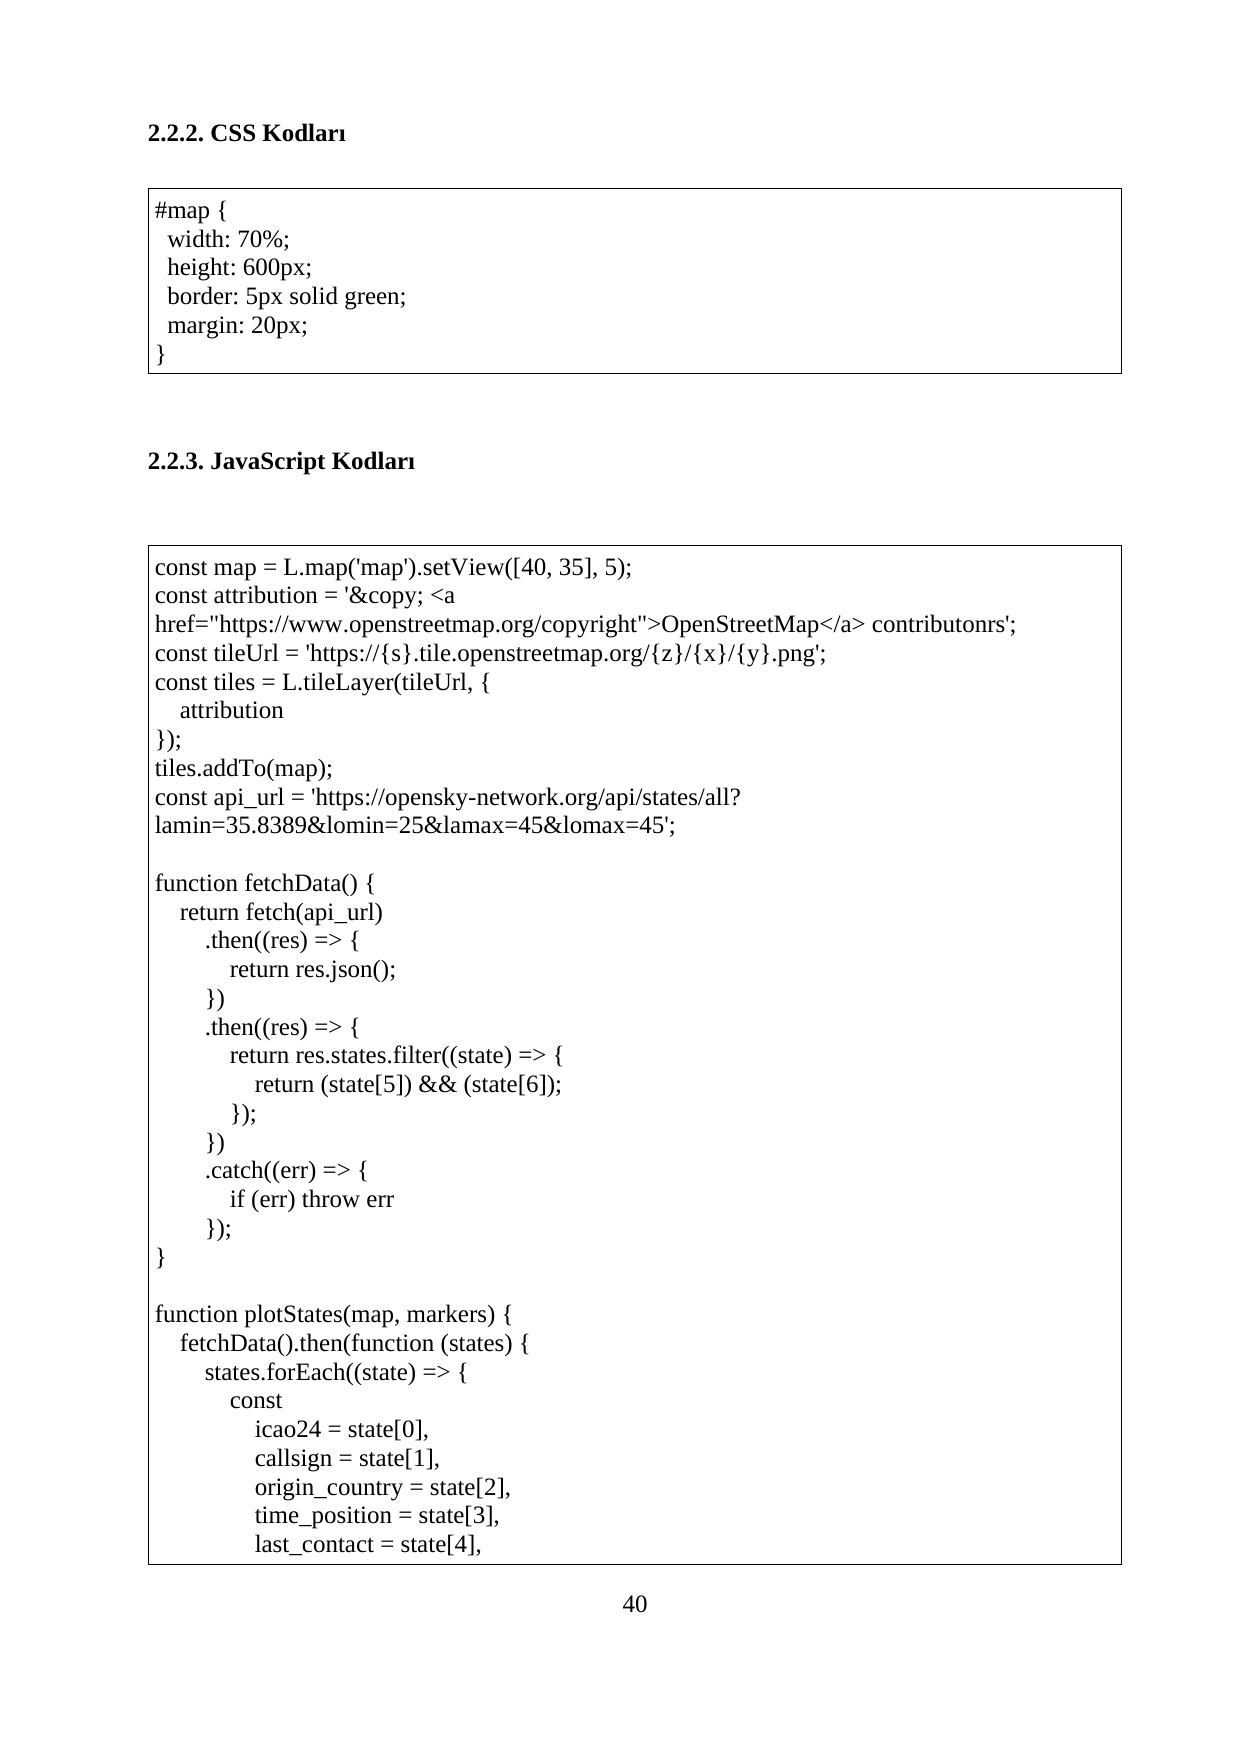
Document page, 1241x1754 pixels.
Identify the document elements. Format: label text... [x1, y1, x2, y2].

subtitle 2.2.2. CSS Kodları [148, 118, 1122, 147]
table_header const map = L.map('map').setView([40, 35], 5); const attribution = '&copy; <a href="https://www.openstreetmap.org/copyright">OpenStreetMap</a> contributonrs'; const tileUrl = 'https://{s}.tile.openstreetmap.org/{z}/{x}/{y}.png'; const tiles = L.tileLayer(tileUrl, { attribution }); tiles.addTo(map); const api_url = 'https://opensky-network.org/api/states/all?lamin=35.8389&lomin=25&lamax=45&lomax=45'; function fetchData() { return fetch(api_url) .then((res) => { return res.json(); }) .then((res) => { return res.states.filter((state) => { return (state[5]) && (state[6]); }); }) .catch((err) => { if (err) throw err }); } function plotStates(map, markers) { fetchData().then(function (states) { states.forEach((state) => { const icao24 = state[0], callsign = state[1], origin_country = state[2], time_position = state[3], last_contact = state[4], [149, 546, 1121, 1564]
table_header #map { width: 70%; height: 600px; border: 5px solid green; margin: 20px; } [149, 189, 1121, 373]
subtitle 2.2.3. JavaScript Kodları [148, 446, 1122, 475]
